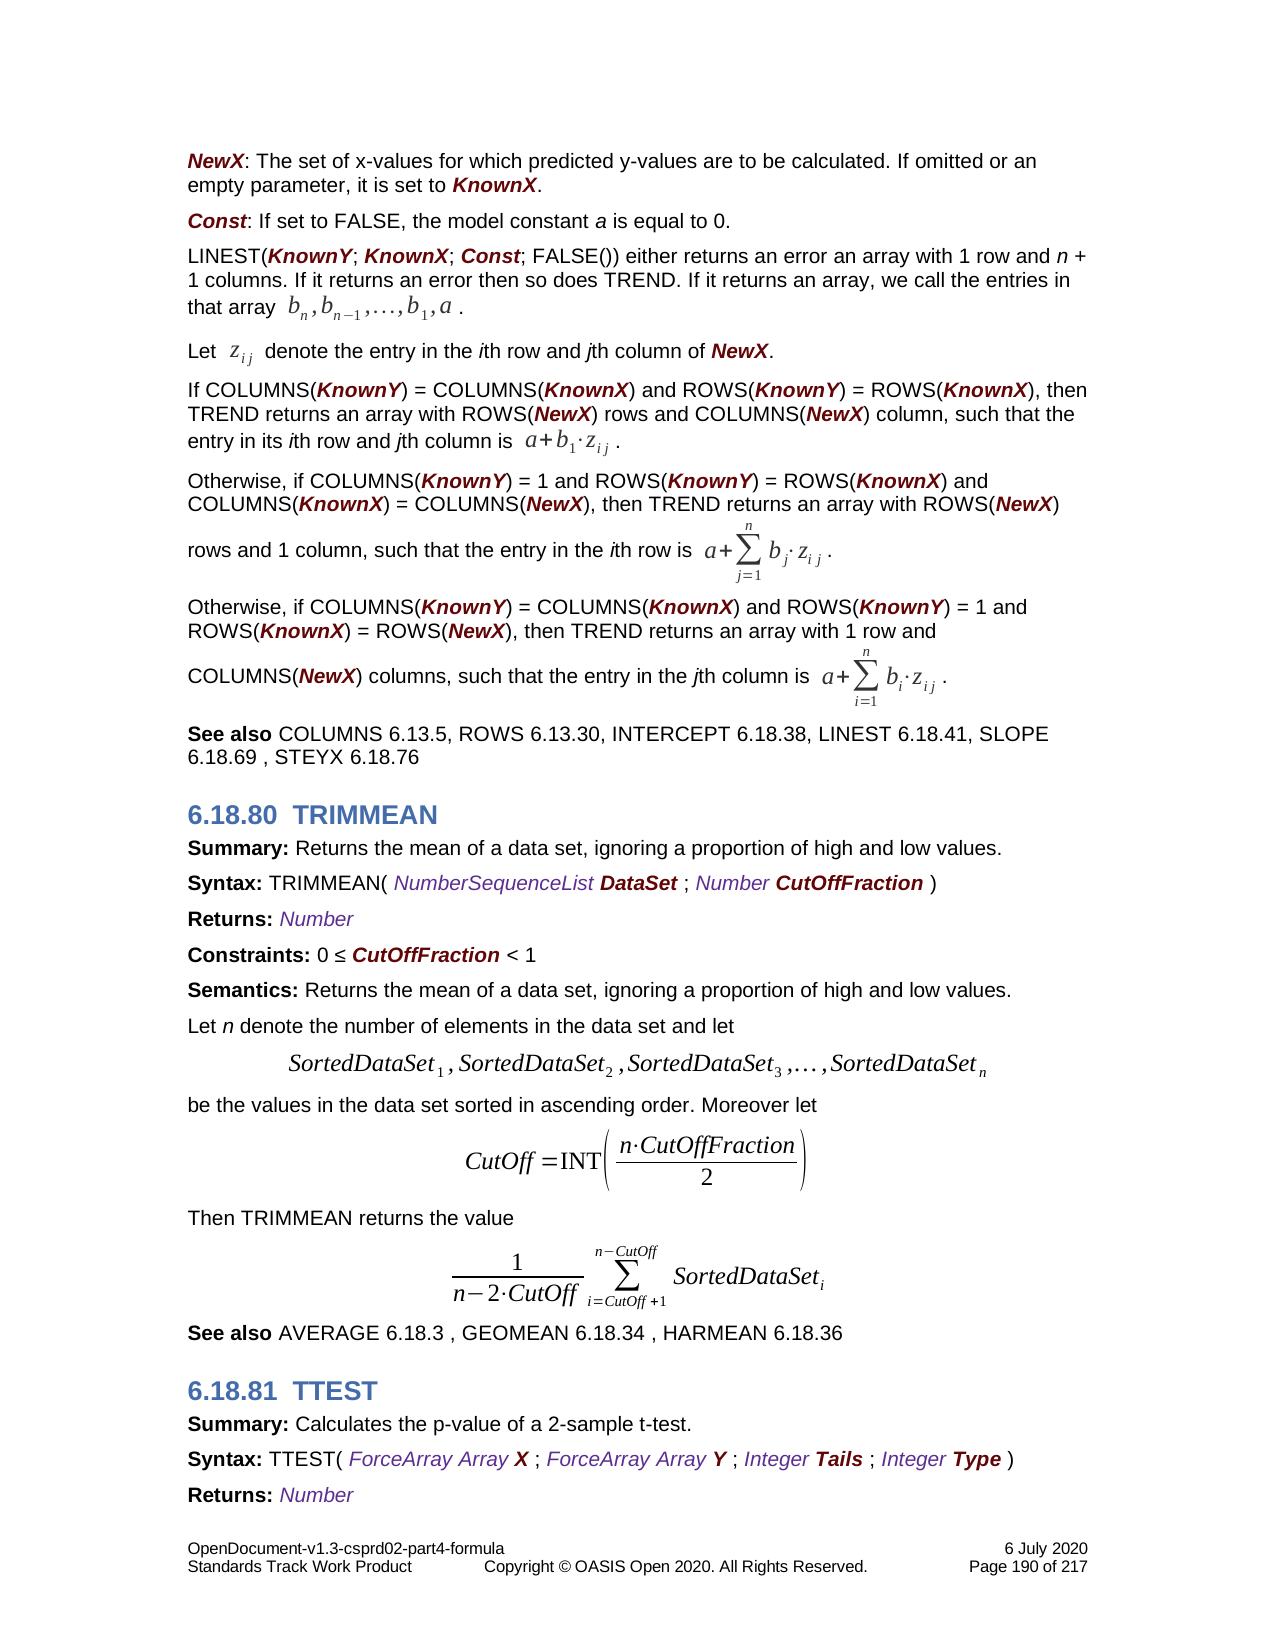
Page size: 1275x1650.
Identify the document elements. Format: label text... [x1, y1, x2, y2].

text Syntax: TRIMMEAN( NumberSequenceList DataSet ; Number CutOffFraction ) [187, 872, 1088, 895]
text LINEST(KnownY; KnownX; Const; FALSE()) either returns an error an array with 1 row and n + 1 columns. If it returns an error then so does TREND. If it returns an array, we call the entries in that array . [187, 245, 1088, 323]
text Returns: Number [187, 1483, 1088, 1507]
text See also COLUMNS 6.13.5, ROWS 6.13.30, INTERCEPT 6.18.38, LINEST 6.18.41, SLOPE 6.18.69 , STEYX 6.18.76 [187, 722, 1088, 769]
text Summary: Returns the mean of a data set, ignoring a proportion of high and low values. [187, 836, 1088, 860]
text Summary: Calculates the p-value of a 2-sample t-test. [187, 1412, 1088, 1436]
text Syntax: TTEST( ForceArray Array X ; ForceArray Array Y ; Integer Tails ; Integer Type ) [187, 1448, 1088, 1471]
text Let n denote the number of elements in the data set and let [187, 1014, 1088, 1038]
subtitle TTEST [187, 1376, 1088, 1406]
text Let denote the entry in the ith row and jth column of NewX. [187, 335, 1088, 366]
text Then TRIMMEAN returns the value [187, 1206, 1088, 1230]
text Semantics: Returns the mean of a data set, ignoring a proportion of high and low values. [187, 979, 1088, 1002]
text Constraints: 0 ≤ CutOffFraction < 1 [187, 943, 1088, 967]
text Otherwise, if COLUMNS(KnownY) = 1 and ROWS(KnownY) = ROWS(KnownX) and COLUMNS(KnownX) = COLUMNS(NewX), then TREND returns an array with ROWS(NewX) rows and 1 column, such that the entry in the ith row is . [187, 469, 1088, 583]
text be the values in the data set sorted in ascending order. Moreover let [187, 1093, 1088, 1117]
text Returns: Number [187, 907, 1088, 931]
subtitle TRIMMEAN [187, 800, 1088, 830]
text Const: If set to FALSE, the model constant a is equal to 0. [187, 209, 1088, 233]
text Otherwise, if COLUMNS(KnownY) = COLUMNS(KnownX) and ROWS(KnownY) = 1 and ROWS(KnownX) = ROWS(NewX), then TREND returns an array with 1 row and COLUMNS(NewX) columns, such that the entry in the jth column is . [187, 596, 1088, 710]
text See also AVERAGE 6.18.3 , GEOMEAN 6.18.34 , HARMEAN 6.18.36 [187, 1321, 1088, 1345]
text If COLUMNS(KnownY) = COLUMNS(KnownX) and ROWS(KnownY) = ROWS(KnownX), then TREND returns an array with ROWS(NewX) rows and COLUMNS(NewX) column, such that the entry in its ith row and jth column is . [187, 378, 1088, 457]
text NewX: The set of x-values for which predicted y-values are to be calculated. If omitted or an empty parameter, it is set to KnownX. [187, 150, 1088, 197]
